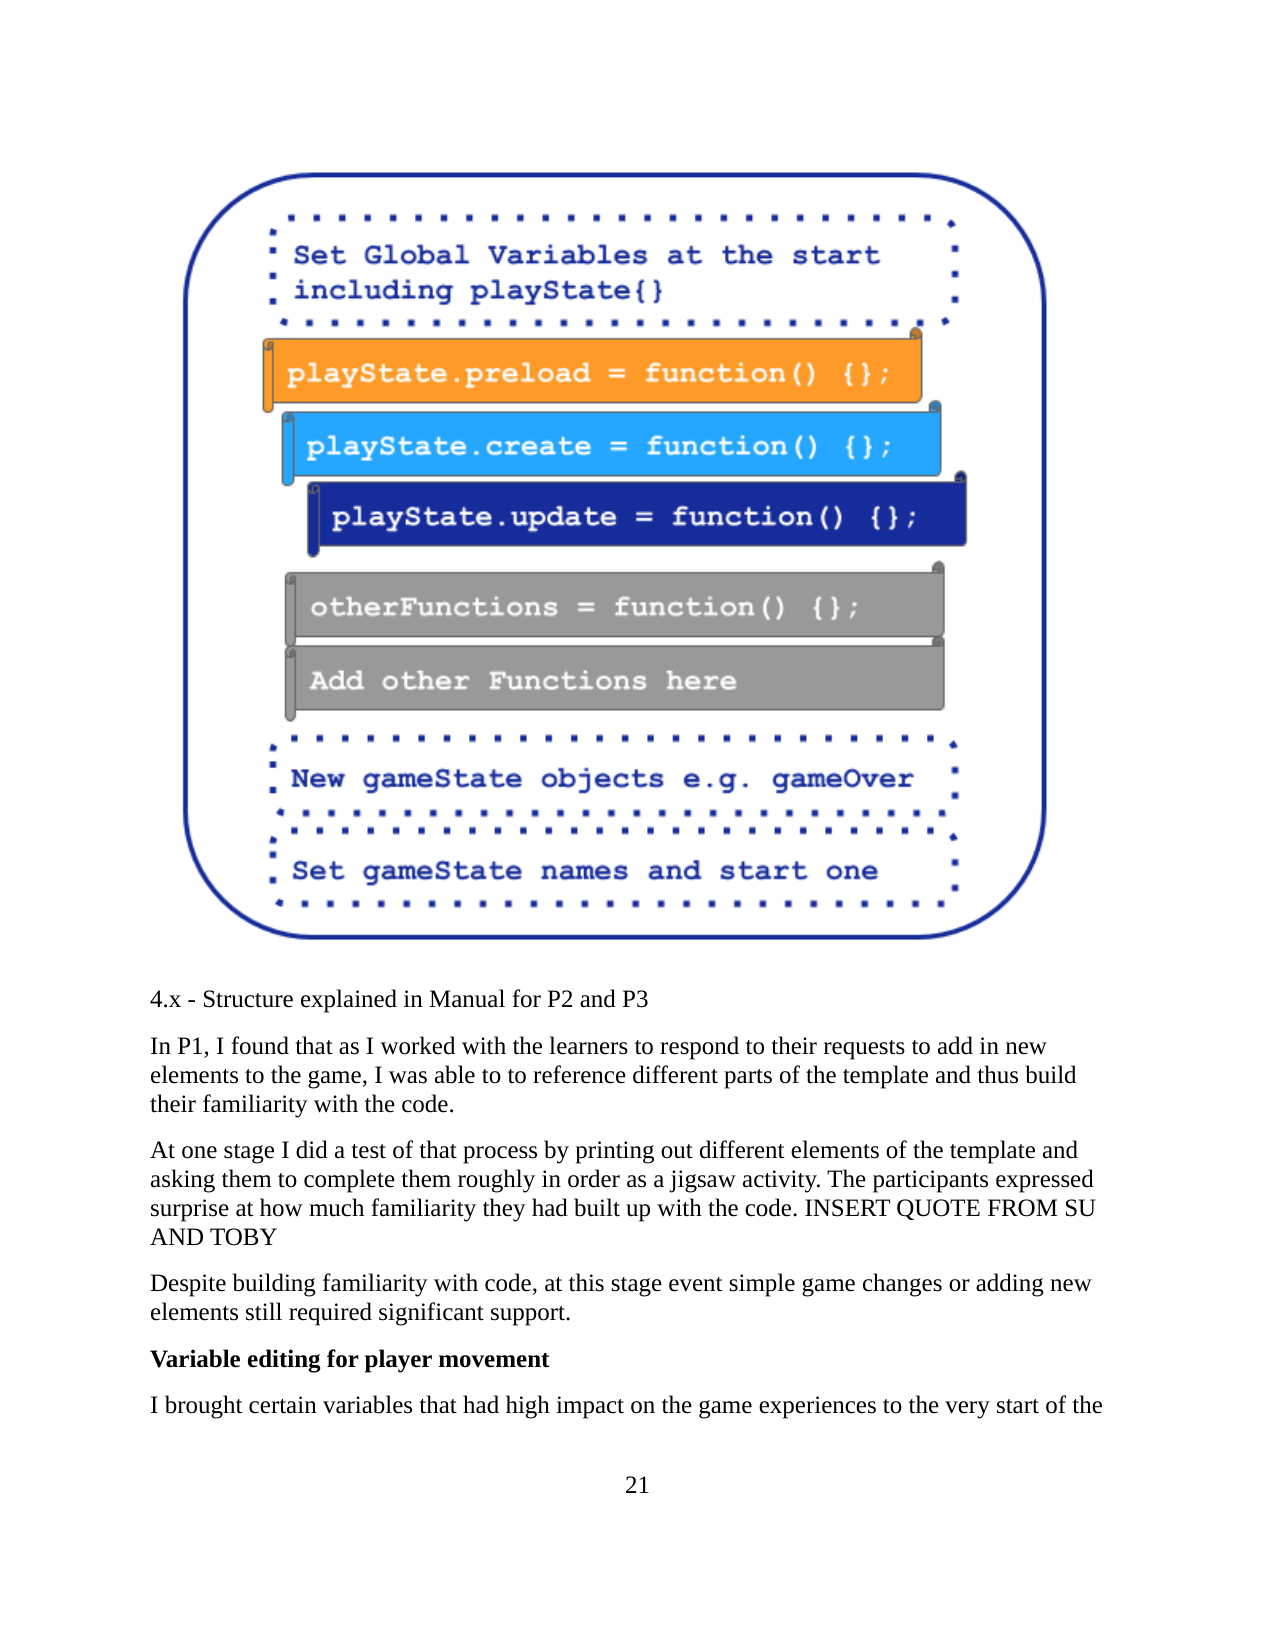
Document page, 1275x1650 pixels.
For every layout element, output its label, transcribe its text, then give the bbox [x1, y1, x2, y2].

text I brought certain variables that had high impact on the game experiences to the very start of the [150, 1390, 1125, 1419]
text At one stage I did a test of that process by printing out different elements of the template and asking them to complete them roughly in order as a jigsaw activity. The participants expressed surprise at how much familiarity they had built up with the code. INSERT QUOTE FROM SU AND TOBY [150, 1135, 1125, 1250]
text In P1, I found that as I worked with the learners to respond to their requests to add in new elements to the game, I was able to to reference different parts of the template and thus build their familiarity with the code. [150, 1031, 1125, 1117]
text Variable editing for player movement [150, 1344, 1125, 1372]
text Despite building familiarity with code, at this stage event simple game changes or adding new elements still required significant support. [150, 1268, 1125, 1326]
text 4.x - Structure explained in Manual for P2 and P3 [150, 984, 1125, 1013]
picture [150, 150, 1077, 967]
